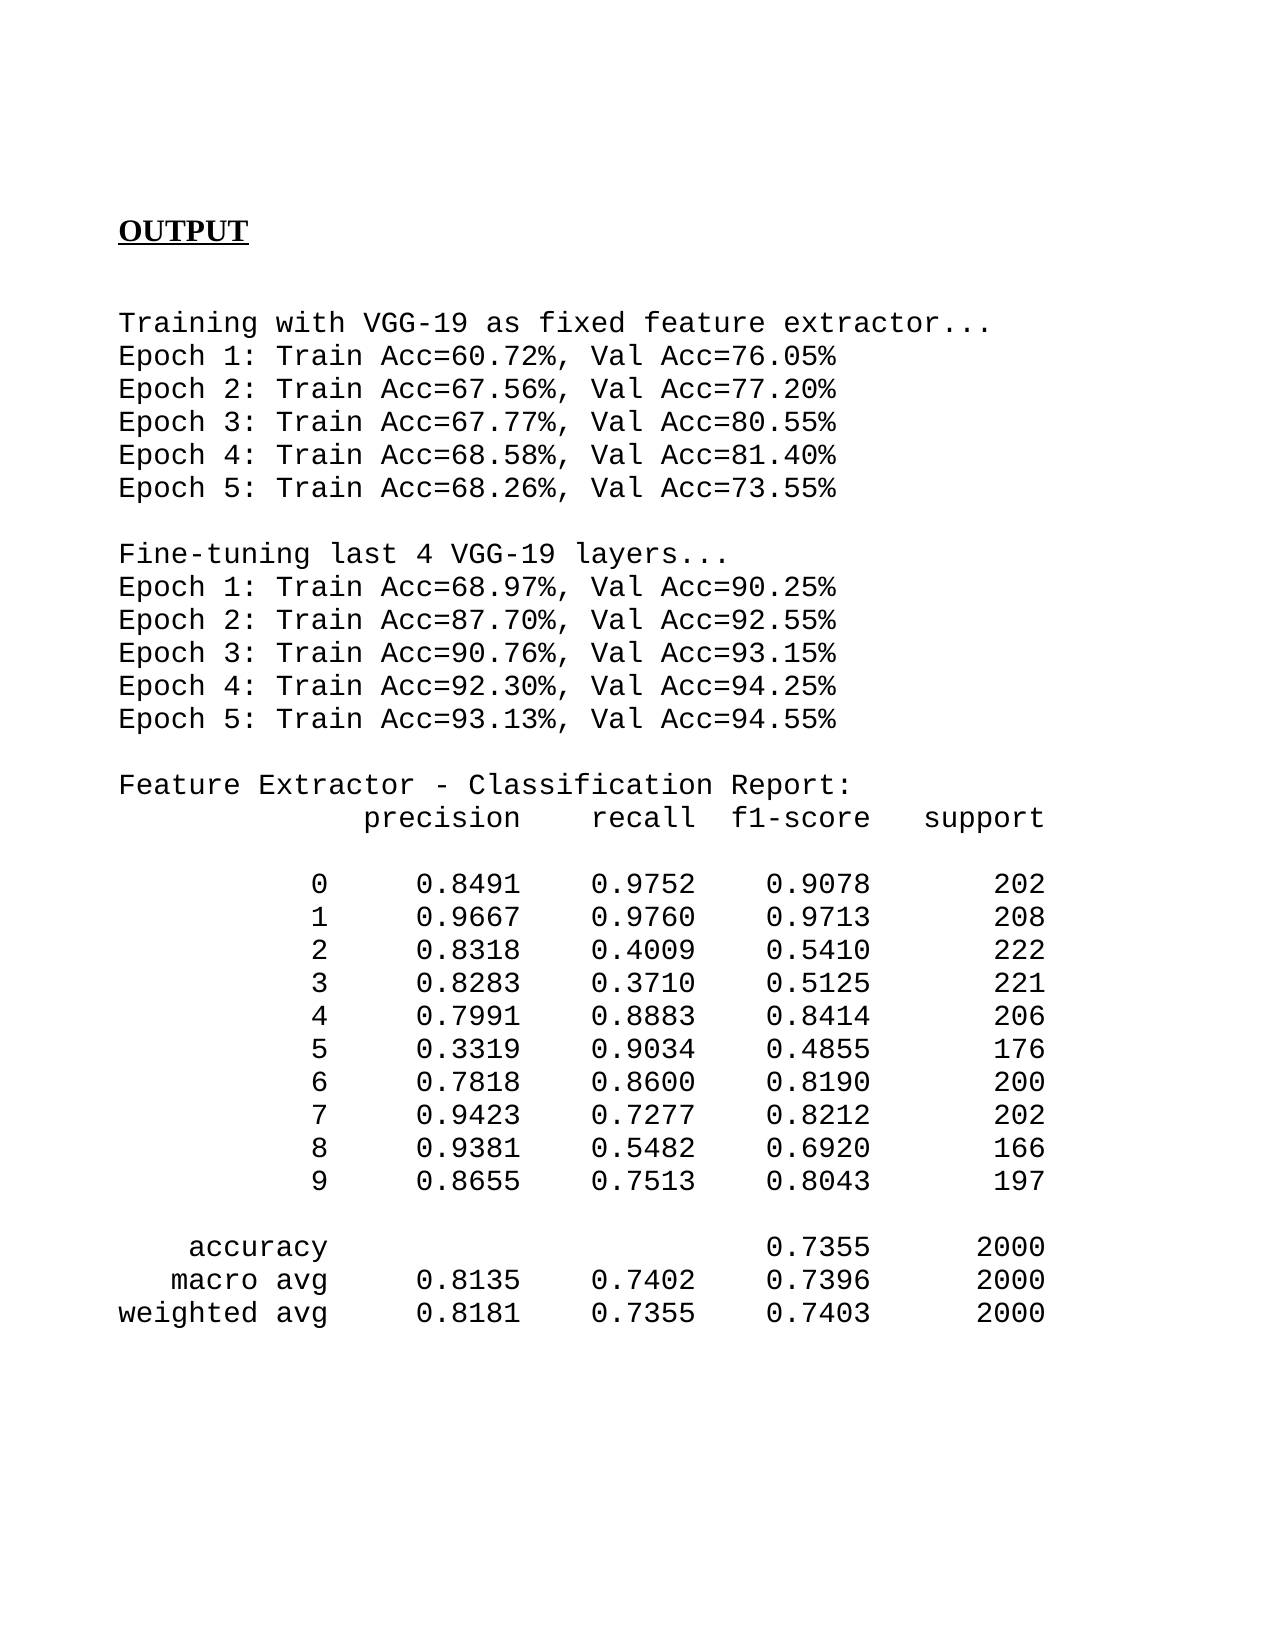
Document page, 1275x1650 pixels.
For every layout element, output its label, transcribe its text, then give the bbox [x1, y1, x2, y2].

text 6 0.7818 0.8600 0.8190 200 [118, 1067, 1157, 1100]
text Training with VGG-19 as fixed feature extractor... [118, 308, 1157, 341]
text 5 0.3319 0.9034 0.4855 176 [118, 1034, 1157, 1067]
text Epoch 2: Train Acc=87.70%, Val Acc=92.55% [118, 605, 1157, 638]
text 8 0.9381 0.5482 0.6920 166 [118, 1133, 1157, 1166]
text Fine-tuning last 4 VGG-19 layers... [118, 539, 1157, 572]
text 0 0.8491 0.9752 0.9078 202 [118, 869, 1157, 902]
text 3 0.8283 0.3710 0.5125 221 [118, 968, 1157, 1001]
text accuracy 0.7355 2000 [118, 1232, 1157, 1265]
text 7 0.9423 0.7277 0.8212 202 [118, 1100, 1157, 1133]
text OUTPUT [118, 212, 1157, 248]
text 2 0.8318 0.4009 0.5410 222 [118, 935, 1157, 968]
text 1 0.9667 0.9760 0.9713 208 [118, 902, 1157, 935]
text Epoch 5: Train Acc=93.13%, Val Acc=94.55% [118, 704, 1157, 737]
text Epoch 1: Train Acc=68.97%, Val Acc=90.25% [118, 572, 1157, 605]
text weighted avg 0.8181 0.7355 0.7403 2000 [118, 1298, 1157, 1331]
text precision recall f1-score support [118, 803, 1157, 836]
text macro avg 0.8135 0.7402 0.7396 2000 [118, 1265, 1157, 1298]
text Epoch 5: Train Acc=68.26%, Val Acc=73.55% [118, 473, 1157, 506]
text Epoch 3: Train Acc=90.76%, Val Acc=93.15% [118, 638, 1157, 671]
text Epoch 2: Train Acc=67.56%, Val Acc=77.20% [118, 374, 1157, 407]
text 4 0.7991 0.8883 0.8414 206 [118, 1001, 1157, 1034]
text Epoch 4: Train Acc=68.58%, Val Acc=81.40% [118, 440, 1157, 473]
text Epoch 1: Train Acc=60.72%, Val Acc=76.05% [118, 341, 1157, 374]
text Feature Extractor - Classification Report: [118, 770, 1157, 803]
text Epoch 4: Train Acc=92.30%, Val Acc=94.25% [118, 671, 1157, 704]
text Epoch 3: Train Acc=67.77%, Val Acc=80.55% [118, 407, 1157, 440]
text 9 0.8655 0.7513 0.8043 197 [118, 1166, 1157, 1199]
